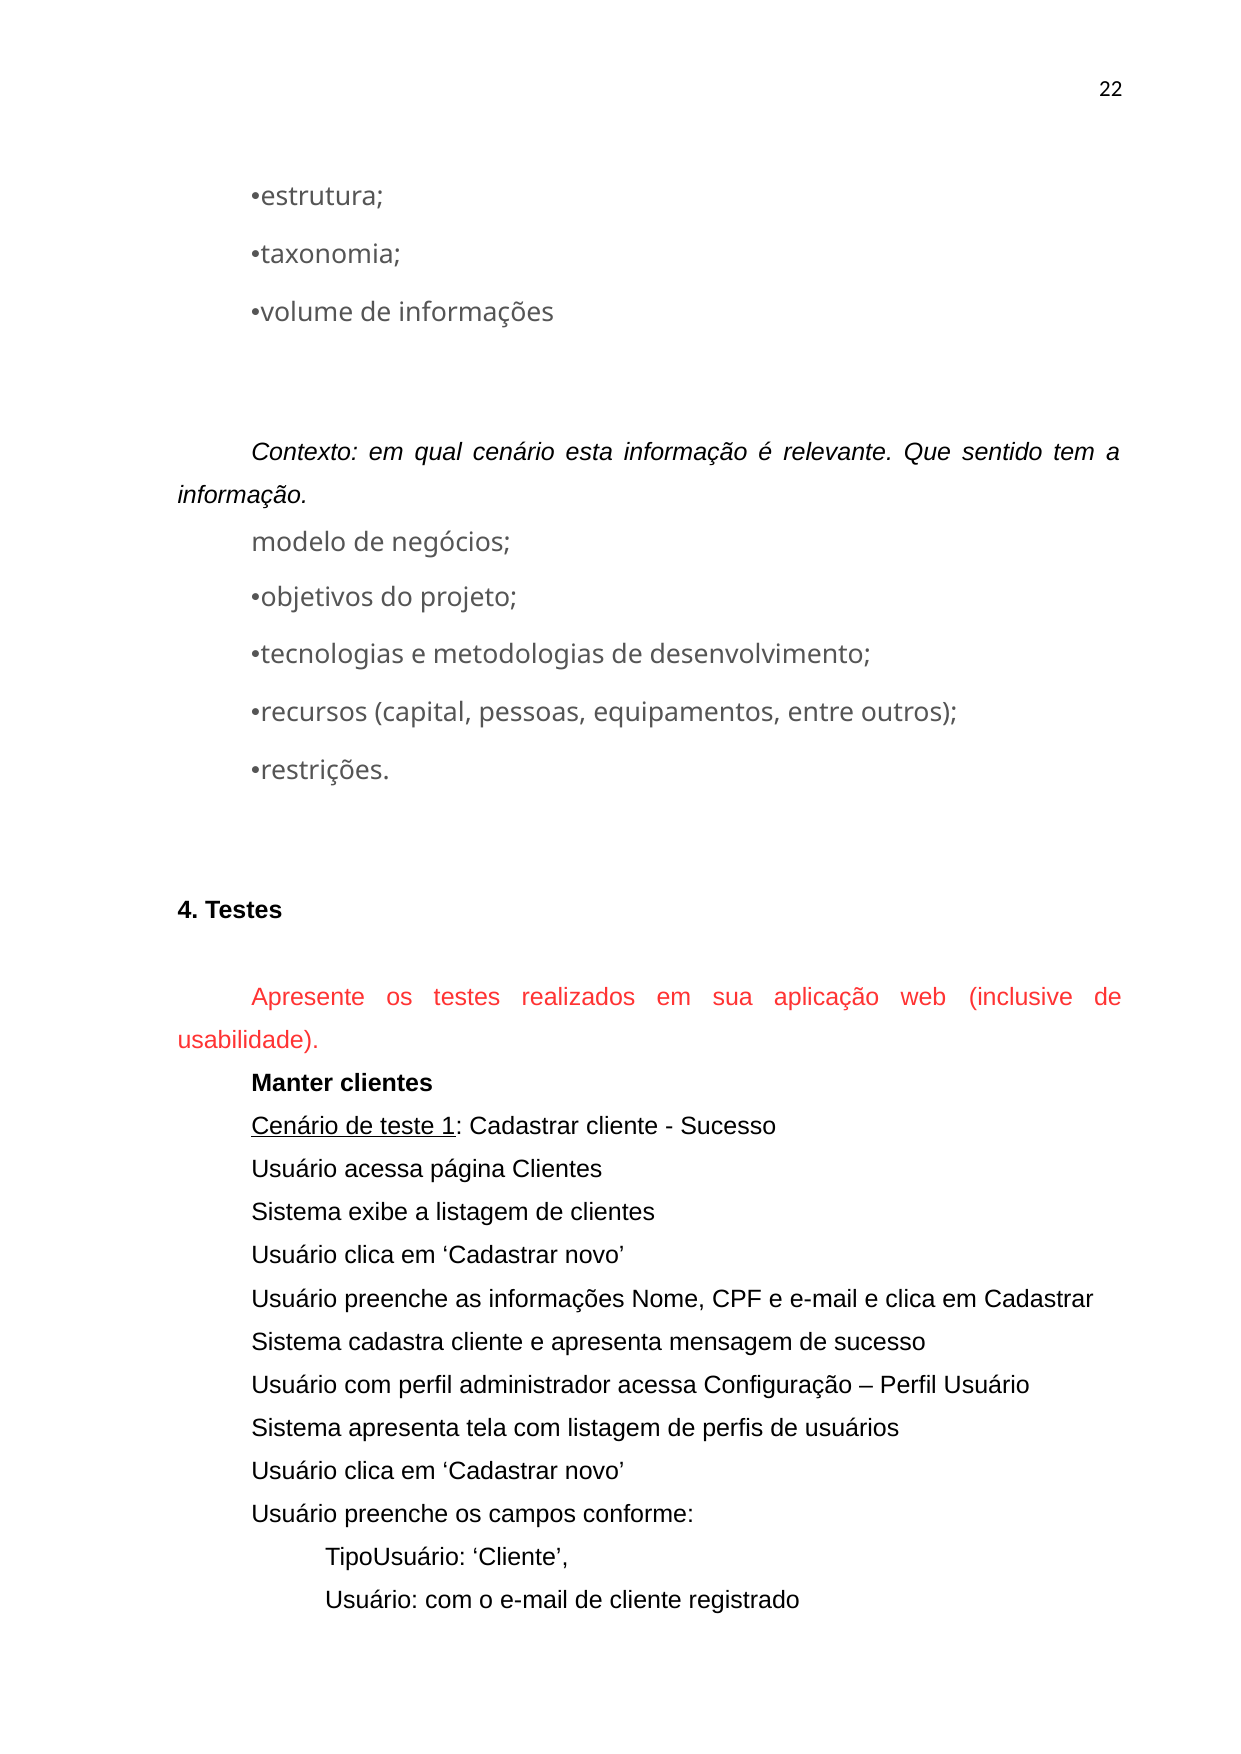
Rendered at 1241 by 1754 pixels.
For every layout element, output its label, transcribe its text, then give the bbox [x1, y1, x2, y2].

list objetivos do projeto; [177, 578, 1122, 614]
text Manter clientes [177, 1068, 1122, 1097]
text Usuário com perfil administrador acessa Configuração – Perfil Usuário [177, 1370, 1122, 1399]
text Usuário preenche as informações Nome, CPF e e-mail e clica em Cadastrar [177, 1284, 1122, 1312]
list tecnologias e metodologias de desenvolvimento; [177, 636, 1122, 672]
list recursos (capital, pessoas, equipamentos, entre outros); [177, 693, 1122, 729]
text Usuário preenche os campos conforme: [177, 1499, 1122, 1528]
text TipoUsuário: ‘Cliente’, [177, 1542, 1122, 1571]
text Apresente os testes realizados em sua aplicação web (inclusive de usabilidade). [177, 982, 1122, 1054]
text Usuário clica em ‘Cadastrar novo’ [177, 1456, 1122, 1485]
text Cenário de teste 1: Cadastrar cliente - Sucesso [177, 1111, 1122, 1140]
list taxonomia; [177, 235, 1122, 271]
text Contexto: em qual cenário esta informação é relevante. Que sentido tem a informação. [177, 437, 1122, 509]
text Sistema apresenta tela com listagem de perfis de usuários [177, 1413, 1122, 1442]
list estrutura; [177, 177, 1122, 213]
list restrições. [177, 751, 1122, 787]
text Usuário clica em ‘Cadastrar novo’ [177, 1241, 1122, 1269]
text Sistema exibe a listagem de clientes [177, 1197, 1122, 1226]
text Usuário: com o e-mail de cliente registrado [177, 1586, 1122, 1614]
text modelo de negócios; [177, 523, 1122, 559]
subtitle 4. Testes [177, 896, 1122, 924]
text Sistema cadastra cliente e apresenta mensagem de sucesso [177, 1327, 1122, 1356]
text Usuário acessa página Clientes [177, 1154, 1122, 1183]
list volume de informações [177, 293, 1122, 329]
